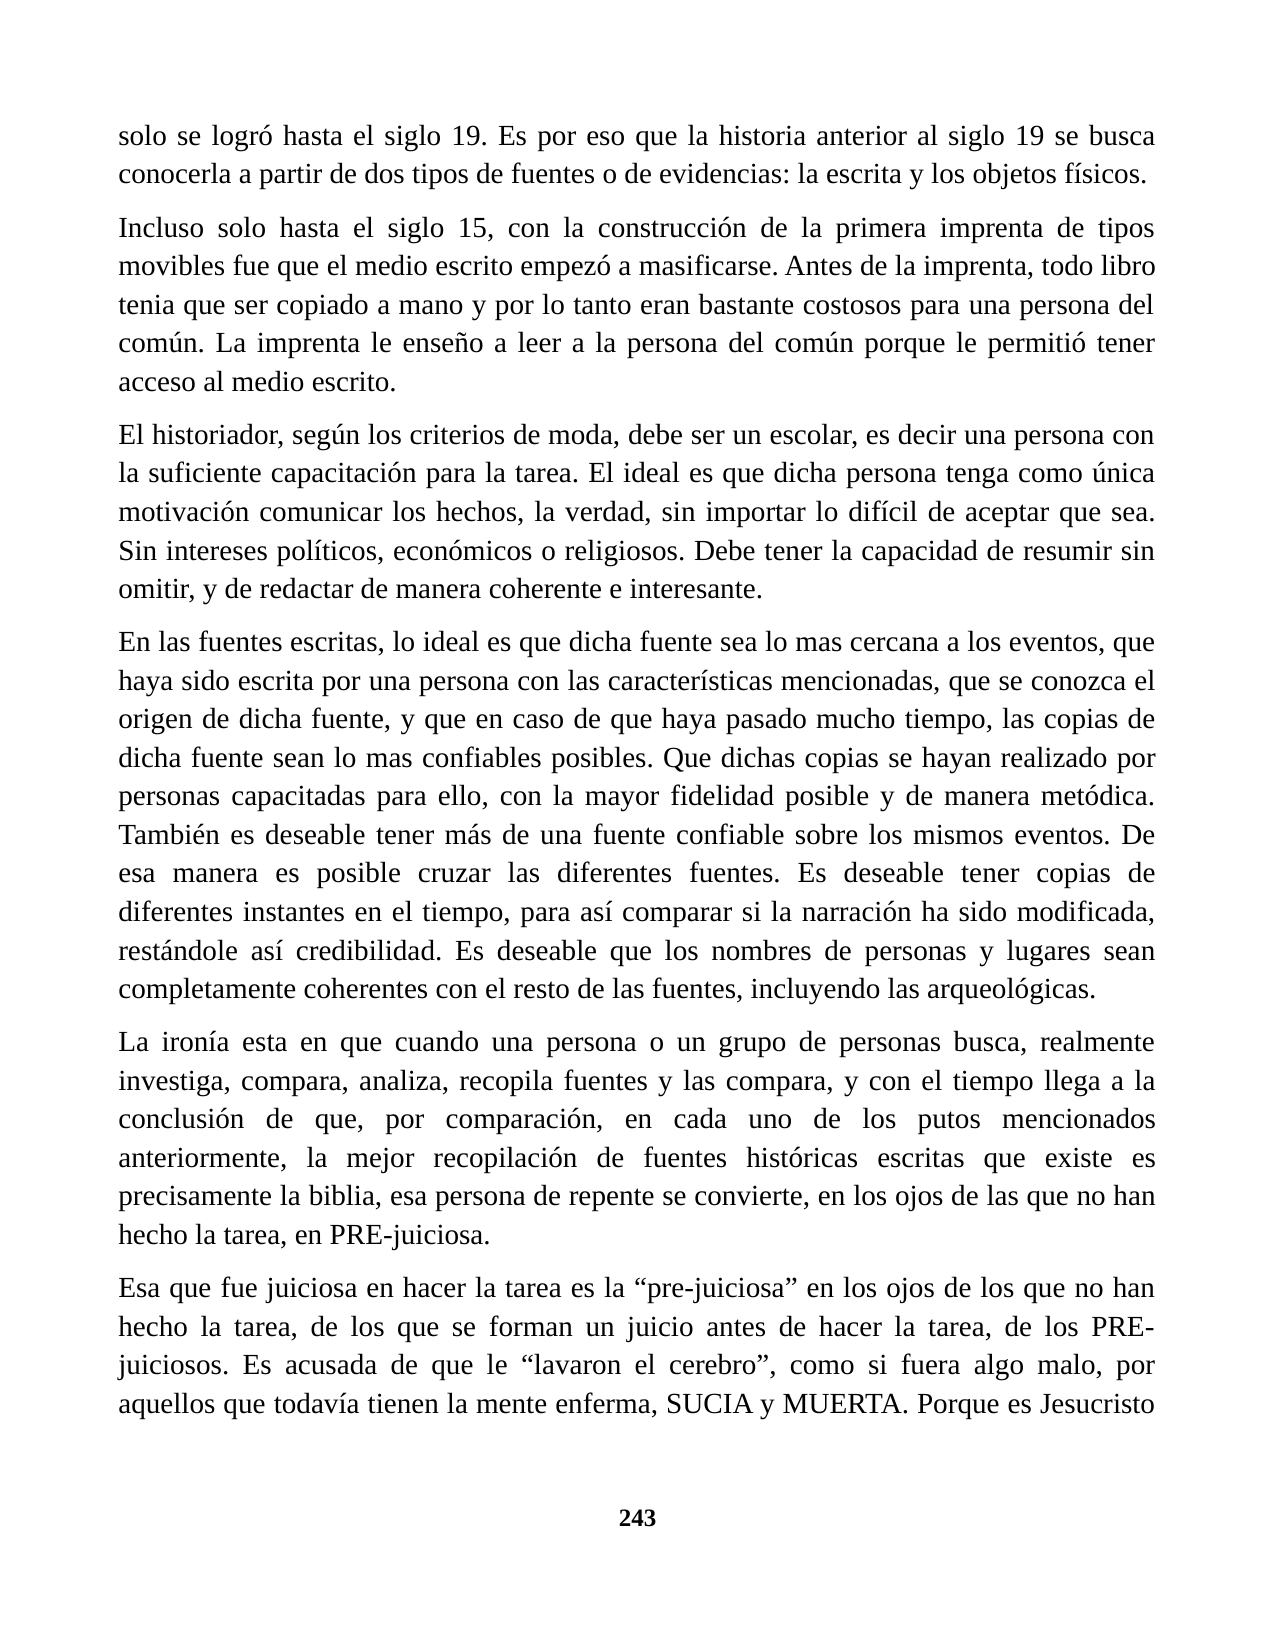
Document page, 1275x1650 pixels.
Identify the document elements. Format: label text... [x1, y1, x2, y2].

text En las fuentes escritas, lo ideal es que dicha fuente sea lo mas cercana a los eventos, que haya sido escrita por una persona con las características mencionadas, que se conozca el origen de dicha fuente, y que en caso de que haya pasado mucho tiempo, las copias de dicha fuente sean lo mas confiables posibles. Que dichas copias se hayan realizado por personas capacitadas para ello, con la mayor fidelidad posible y de manera metódica. También es deseable tener más de una fuente confiable sobre los mismos eventos. De esa manera es posible cruzar las diferentes fuentes. Es deseable tener copias de diferentes instantes en el tiempo, para así comparar si la narración ha sido modificada, restándole así credibilidad. Es deseable que los nombres de personas y lugares sean completamente coherentes con el resto de las fuentes, incluyendo las arqueológicas. [118, 624, 1157, 1005]
text El historiador, según los criterios de moda, debe ser un escolar, es decir una persona con la suficiente capacitación para la tarea. El ideal es que dicha persona tenga como única motivación comunicar los hechos, la verdad, sin importar lo difícil de aceptar que sea. Sin intereses políticos, económicos o religiosos. Debe tener la capacidad de resumir sin omitir, y de redactar de manera coherente e interesante. [118, 417, 1157, 605]
text La ironía esta en que cuando una persona o un grupo de personas busca, realmente investiga, compara, analiza, recopila fuentes y las compara, y con el tiempo llega a la conclusión de que, por comparación, en cada uno de los putos mencionados anteriormente, la mejor recopilación de fuentes históricas escritas que existe es precisamente la biblia, esa persona de repente se convierte, en los ojos de las que no han hecho la tarea, en PRE-juiciosa. [118, 1024, 1157, 1251]
text Incluso solo hasta el siglo 15, con la construcción de la primera imprenta de tipos movibles fue que el medio escrito empezó a masificarse. Antes de la imprenta, todo libro tenia que ser copiado a mano y por lo tanto eran bastante costosos para una persona del común. La imprenta le enseño a leer a la persona del común porque le permitió tener acceso al medio escrito. [118, 210, 1157, 397]
text Esa que fue juiciosa en hacer la tarea es la “pre-juiciosa” en los ojos de los que no han hecho la tarea, de los que se forman un juicio antes de hacer la tarea, de los PRE-juiciosos. Es acusada de que le “lavaron el cerebro”, como si fuera algo malo, por aquellos que todavía tienen la mente enferma, SUCIA y MUERTA. Porque es Jesucristo [118, 1270, 1157, 1419]
text solo se logró hasta el siglo 19. Es por eso que la historia anterior al siglo 19 se busca conocerla a partir de dos tipos de fuentes o de evidencias: la escrita y los objetos físicos. [118, 118, 1157, 190]
